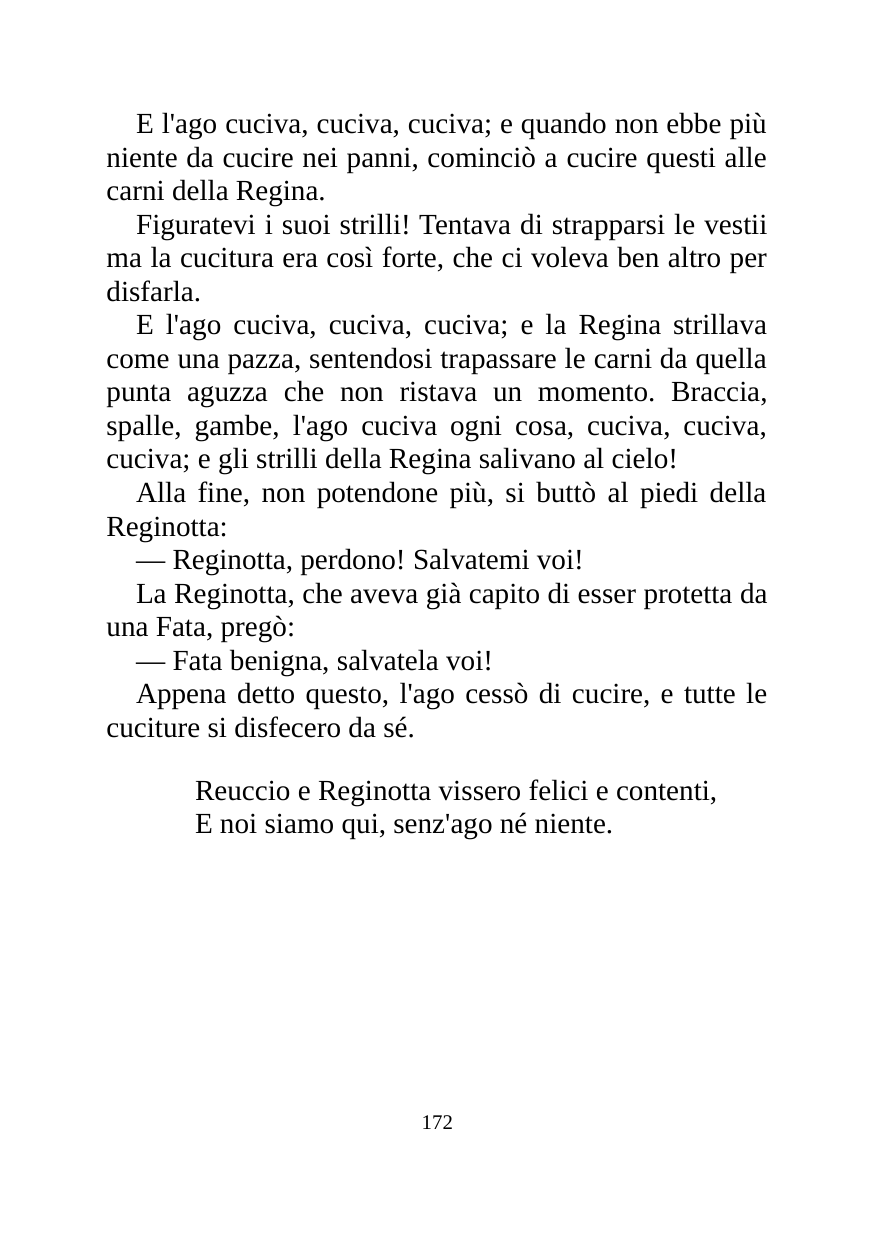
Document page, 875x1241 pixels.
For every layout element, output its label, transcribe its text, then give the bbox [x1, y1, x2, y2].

text — Reginotta, perdono! Salvatemi voi! [106, 542, 768, 576]
text Figuratevi i suoi strilli! Tentava di strapparsi le vestii ma la cucitura era così forte, che ci voleva ben altro per disfarla. [106, 207, 768, 307]
text Reuccio e Reginotta vissero felici e contenti, E noi siamo qui, senz'ago né niente. [195, 773, 768, 840]
text La Reginotta, che aveva già capito di esser protetta da una Fata, pregò: [106, 576, 768, 643]
text Appena detto questo, l'ago cessò di cucire, e tutte le cuciture si disfecero da sé. [106, 676, 768, 743]
text E l'ago cuciva, cuciva, cuciva; e quando non ebbe più niente da cucire nei panni, cominciò a cucire questi alle carni della Regina. [106, 106, 768, 207]
text E l'ago cuciva, cuciva, cuciva; e la Regina strillava come una pazza, sentendosi trapassare le carni da quella punta aguzza che non ristava un momento. Braccia, spalle, gambe, l'ago cuciva ogni cosa, cuciva, cuciva, cuciva; e gli strilli della Regina salivano al cielo! [106, 307, 768, 475]
text Alla fine, non potendone più, si buttò al piedi della Reginotta: [106, 475, 768, 542]
text — Fata benigna, salvatela voi! [106, 643, 768, 676]
